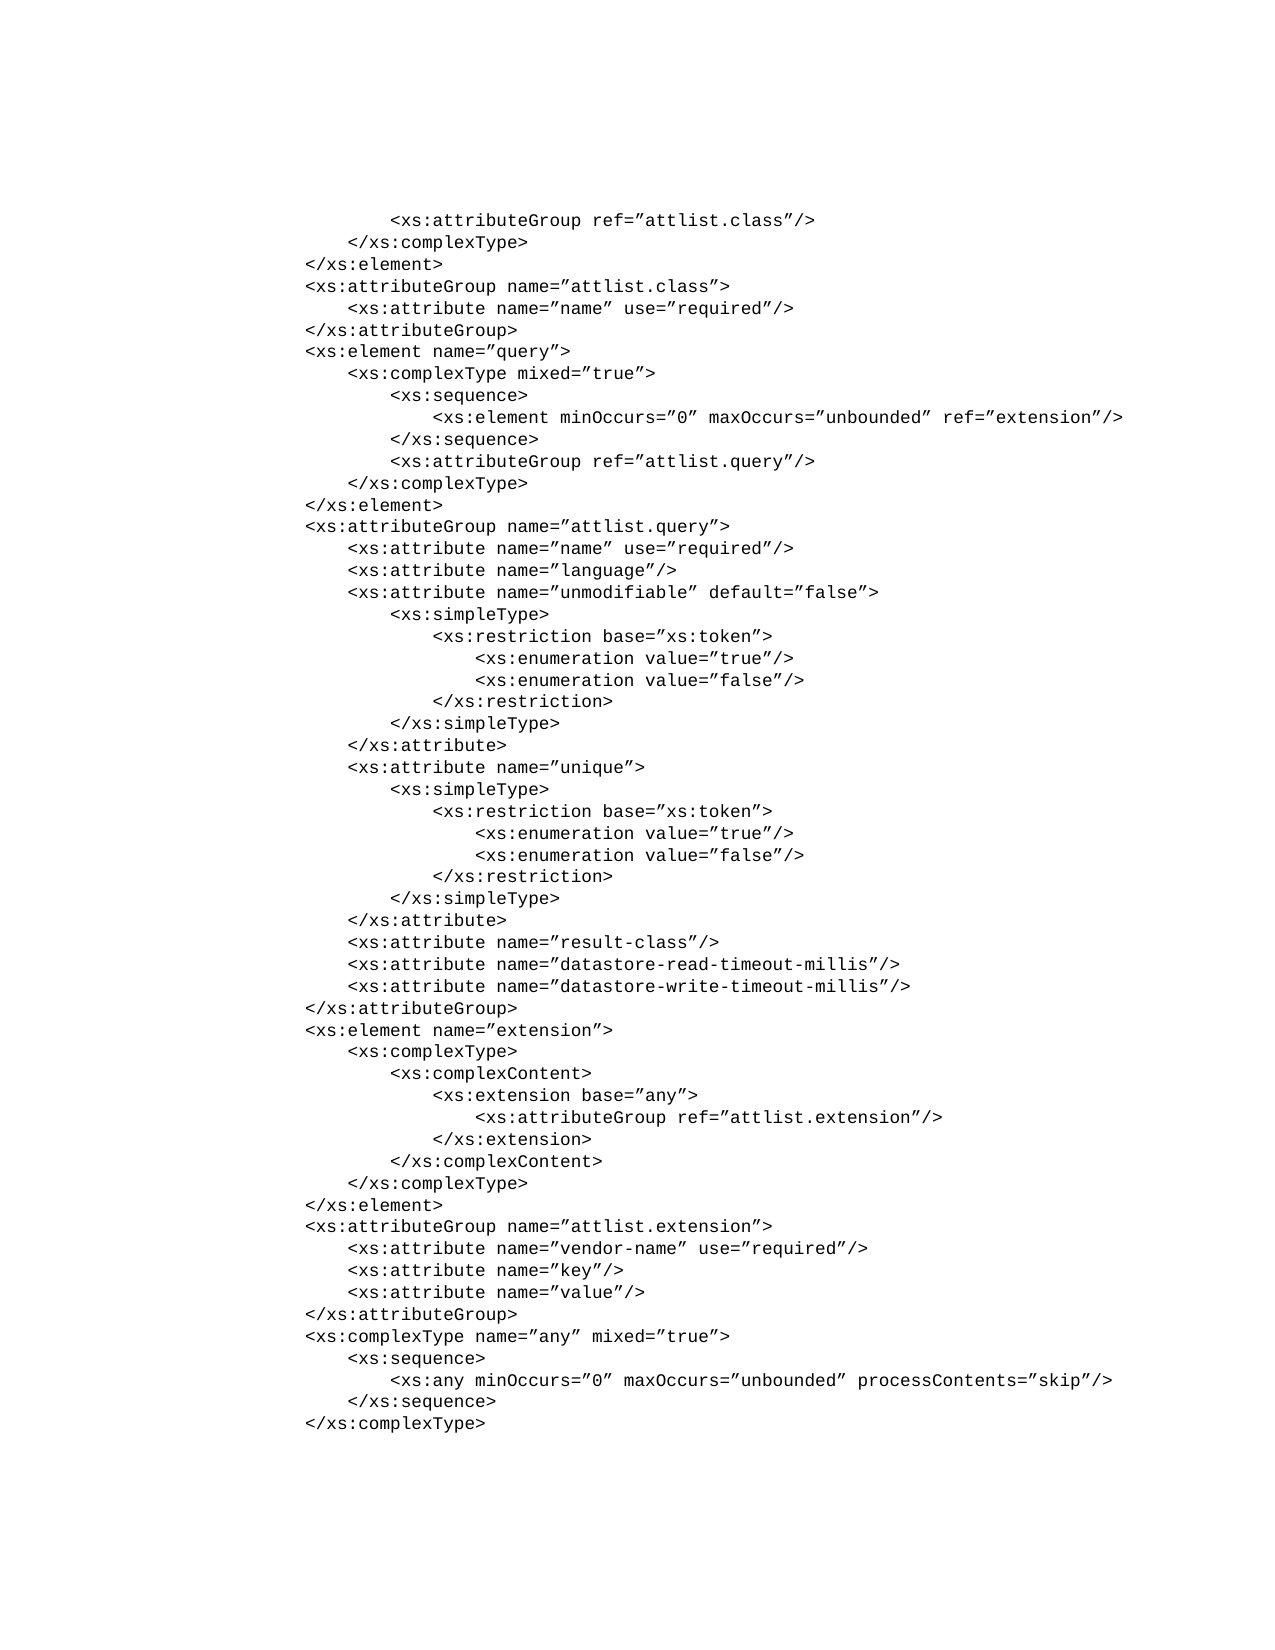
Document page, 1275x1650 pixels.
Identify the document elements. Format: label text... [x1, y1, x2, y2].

text <xs:element minOccurs=”0” maxOccurs=”unbounded” ref=”extension”/> [262, 407, 1125, 429]
text <xs:complexType name=”any” mixed=”true”> [262, 1326, 1125, 1347]
text <xs:attribute name=”result-class”/> [262, 932, 1125, 954]
text </xs:attribute> [262, 910, 1125, 932]
text <xs:simpleType> [262, 779, 1125, 801]
text <xs:attribute name=”key”/> [262, 1260, 1125, 1282]
text <xs:attribute name=”datastore-read-timeout-millis”/> [262, 954, 1125, 976]
text </xs:complexType> [262, 472, 1125, 494]
text </xs:sequence> [262, 429, 1125, 451]
text </xs:sequence> [262, 1391, 1125, 1413]
text <xs:attributeGroup name=”attlist.query”> [262, 516, 1125, 538]
text </xs:attribute> [262, 735, 1125, 757]
text <xs:attributeGroup name=”attlist.class”> [262, 276, 1125, 297]
text <xs:attribute name=”vendor-name” use=”required”/> [262, 1238, 1125, 1260]
text <xs:attribute name=”unmodifiable” default=”false”> [262, 582, 1125, 604]
text <xs:any minOccurs=”0” maxOccurs=”unbounded” processContents=”skip”/> [262, 1369, 1125, 1391]
text <xs:element name=”extension”> [262, 1019, 1125, 1041]
text <xs:attribute name=”value”/> [262, 1282, 1125, 1304]
text <xs:attribute name=”datastore-write-timeout-millis”/> [262, 976, 1125, 997]
text </xs:complexContent> [262, 1151, 1125, 1172]
text </xs:element> [262, 494, 1125, 516]
text </xs:extension> [262, 1129, 1125, 1151]
text </xs:attributeGroup> [262, 319, 1125, 341]
text </xs:complexType> [262, 1413, 1125, 1435]
text <xs:sequence> [262, 1347, 1125, 1369]
text <xs:attribute name=”name” use=”required”/> [262, 297, 1125, 319]
text </xs:simpleType> [262, 713, 1125, 735]
text </xs:attributeGroup> [262, 1304, 1125, 1326]
text <xs:complexType mixed=”true”> [262, 363, 1125, 385]
text <xs:sequence> [262, 385, 1125, 407]
text <xs:enumeration value=”false”/> [262, 844, 1125, 866]
text </xs:attributeGroup> [262, 997, 1125, 1019]
text </xs:restriction> [262, 691, 1125, 713]
text <xs:enumeration value=”true”/> [262, 822, 1125, 844]
text <xs:enumeration value=”true”/> [262, 647, 1125, 669]
text <xs:complexContent> [262, 1063, 1125, 1085]
text <xs:simpleType> [262, 604, 1125, 626]
text <xs:attributeGroup ref=”attlist.extension”/> [262, 1107, 1125, 1129]
text </xs:restriction> [262, 866, 1125, 888]
text </xs:complexType> [262, 232, 1125, 254]
text <xs:extension base=”any”> [262, 1085, 1125, 1107]
text </xs:complexType> [262, 1172, 1125, 1194]
text </xs:element> [262, 1194, 1125, 1216]
text <xs:complexType> [262, 1041, 1125, 1063]
text <xs:attributeGroup name=”attlist.extension”> [262, 1216, 1125, 1238]
text <xs:restriction base=”xs:token”> [262, 626, 1125, 647]
text </xs:simpleType> [262, 888, 1125, 910]
text <xs:attributeGroup ref=”attlist.query”/> [262, 451, 1125, 472]
text <xs:element name=”query”> [262, 341, 1125, 363]
text <xs:restriction base=”xs:token”> [262, 801, 1125, 822]
text <xs:attributeGroup ref=”attlist.class”/> [262, 210, 1125, 232]
text <xs:enumeration value=”false”/> [262, 669, 1125, 691]
text <xs:attribute name=”language”/> [262, 560, 1125, 582]
text <xs:attribute name=”unique”> [262, 757, 1125, 779]
text <xs:attribute name=”name” use=”required”/> [262, 538, 1125, 560]
text </xs:element> [262, 254, 1125, 276]
